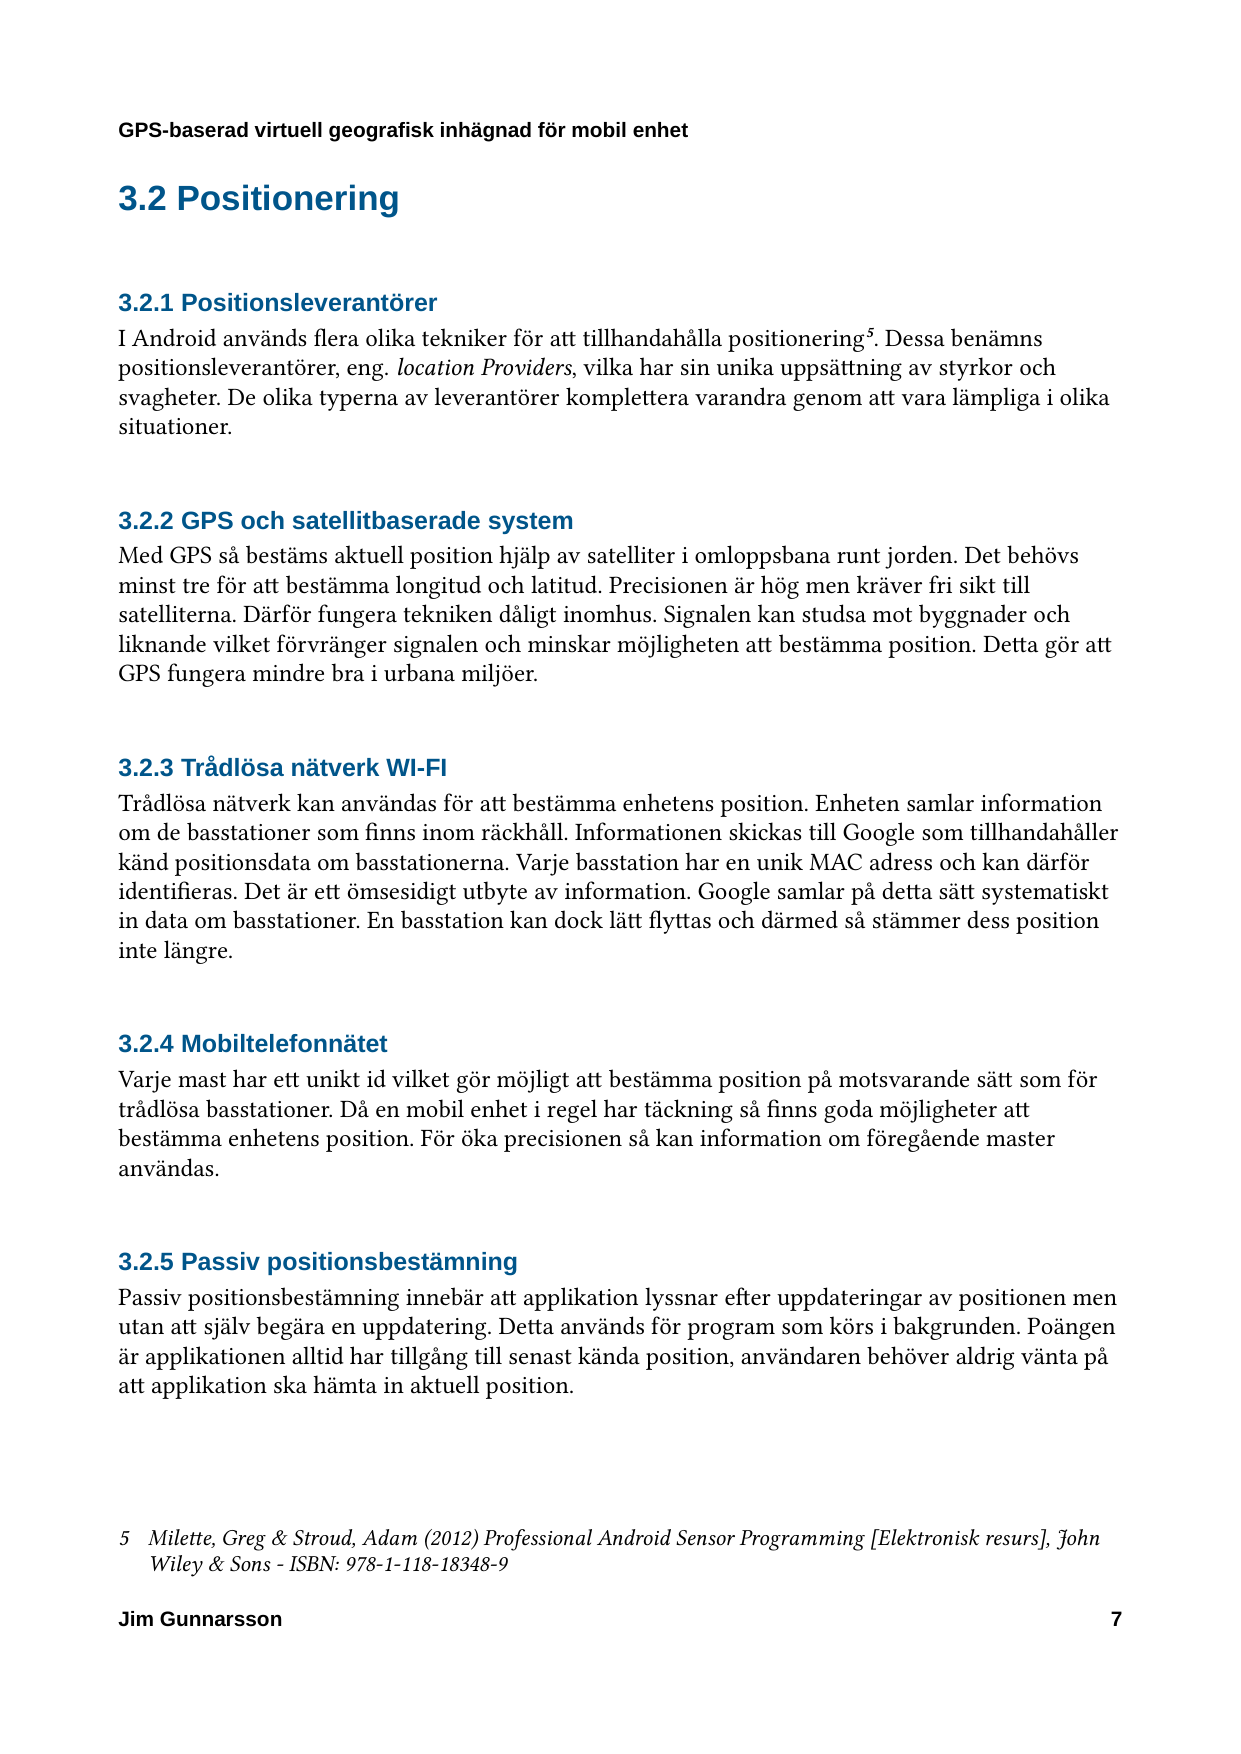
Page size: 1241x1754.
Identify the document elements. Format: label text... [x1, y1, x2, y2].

text Varje mast har ett unikt id vilket gör möjligt att bestämma position på motsvarande sätt som för trådlösa basstationer. Då en mobil enhet i regel har täckning så finns goda möjligheter att bestämma enhetens position. För öka precisionen så kan information om föregående master användas. [118, 1064, 1122, 1182]
text I Android används flera olika tekniker för att tillhandahålla positionering. Dessa benämns positionsleverantörer, eng. location Providers, vilka har sin unika uppsättning av styrkor och svagheter. De olika typerna av leverantörer komplettera varandra genom att vara lämpliga i olika situationer. [118, 323, 1122, 441]
subtitle Positionsleverantörer [118, 288, 1122, 317]
subtitle Passiv positionsbestämning [118, 1247, 1122, 1276]
subtitle GPS och satellitbaserade system [118, 506, 1122, 534]
subtitle Mobiltelefonnätet [118, 1029, 1122, 1058]
text Milette, Greg & Stroud, Adam (2012) Professional Android Sensor Programming [Elektronisk resurs], John Wiley & Sons - ISBN: 978-1-118-18348-9 [118, 1524, 1122, 1577]
text Med GPS så bestäms aktuell position hjälp av satelliter i omloppsbana runt jorden. Det behövs minst tre för att bestämma longitud och latitud. Precisionen är hög men kräver fri sikt till satelliterna. Därför fungera tekniken dåligt inomhus. Signalen kan studsa mot byggnader och liknande vilket förvränger signalen och minskar möjligheten att bestämma position. Detta gör att GPS fungera mindre bra i urbana miljöer. [118, 540, 1122, 688]
text Trådlösa nätverk kan användas för att bestämma enhetens position. Enheten samlar information om de basstationer som finns inom räckhåll. Informationen skickas till Google som tillhandahåller känd positionsdata om basstationerna. Varje basstation har en unik MAC adress och kan därför identifieras. Det är ett ömsesidigt utbyte av information. Google samlar på detta sätt systematiskt in data om basstationer. En basstation kan dock lätt flyttas och därmed så stämmer dess position inte längre. [118, 787, 1122, 964]
subtitle Trådlösa nätverk WI-FI [118, 753, 1122, 782]
text Passiv positionsbestämning innebär att applikation lyssnar efter uppdateringar av positionen men utan att själv begära en uppdatering. Detta används för program som körs i bakgrunden. Poängen är applikationen alltid har tillgång till senast kända position, användaren behöver aldrig vänta på att applikation ska hämta in aktuell position. [118, 1282, 1122, 1399]
subtitle Positionering [118, 177, 1122, 217]
